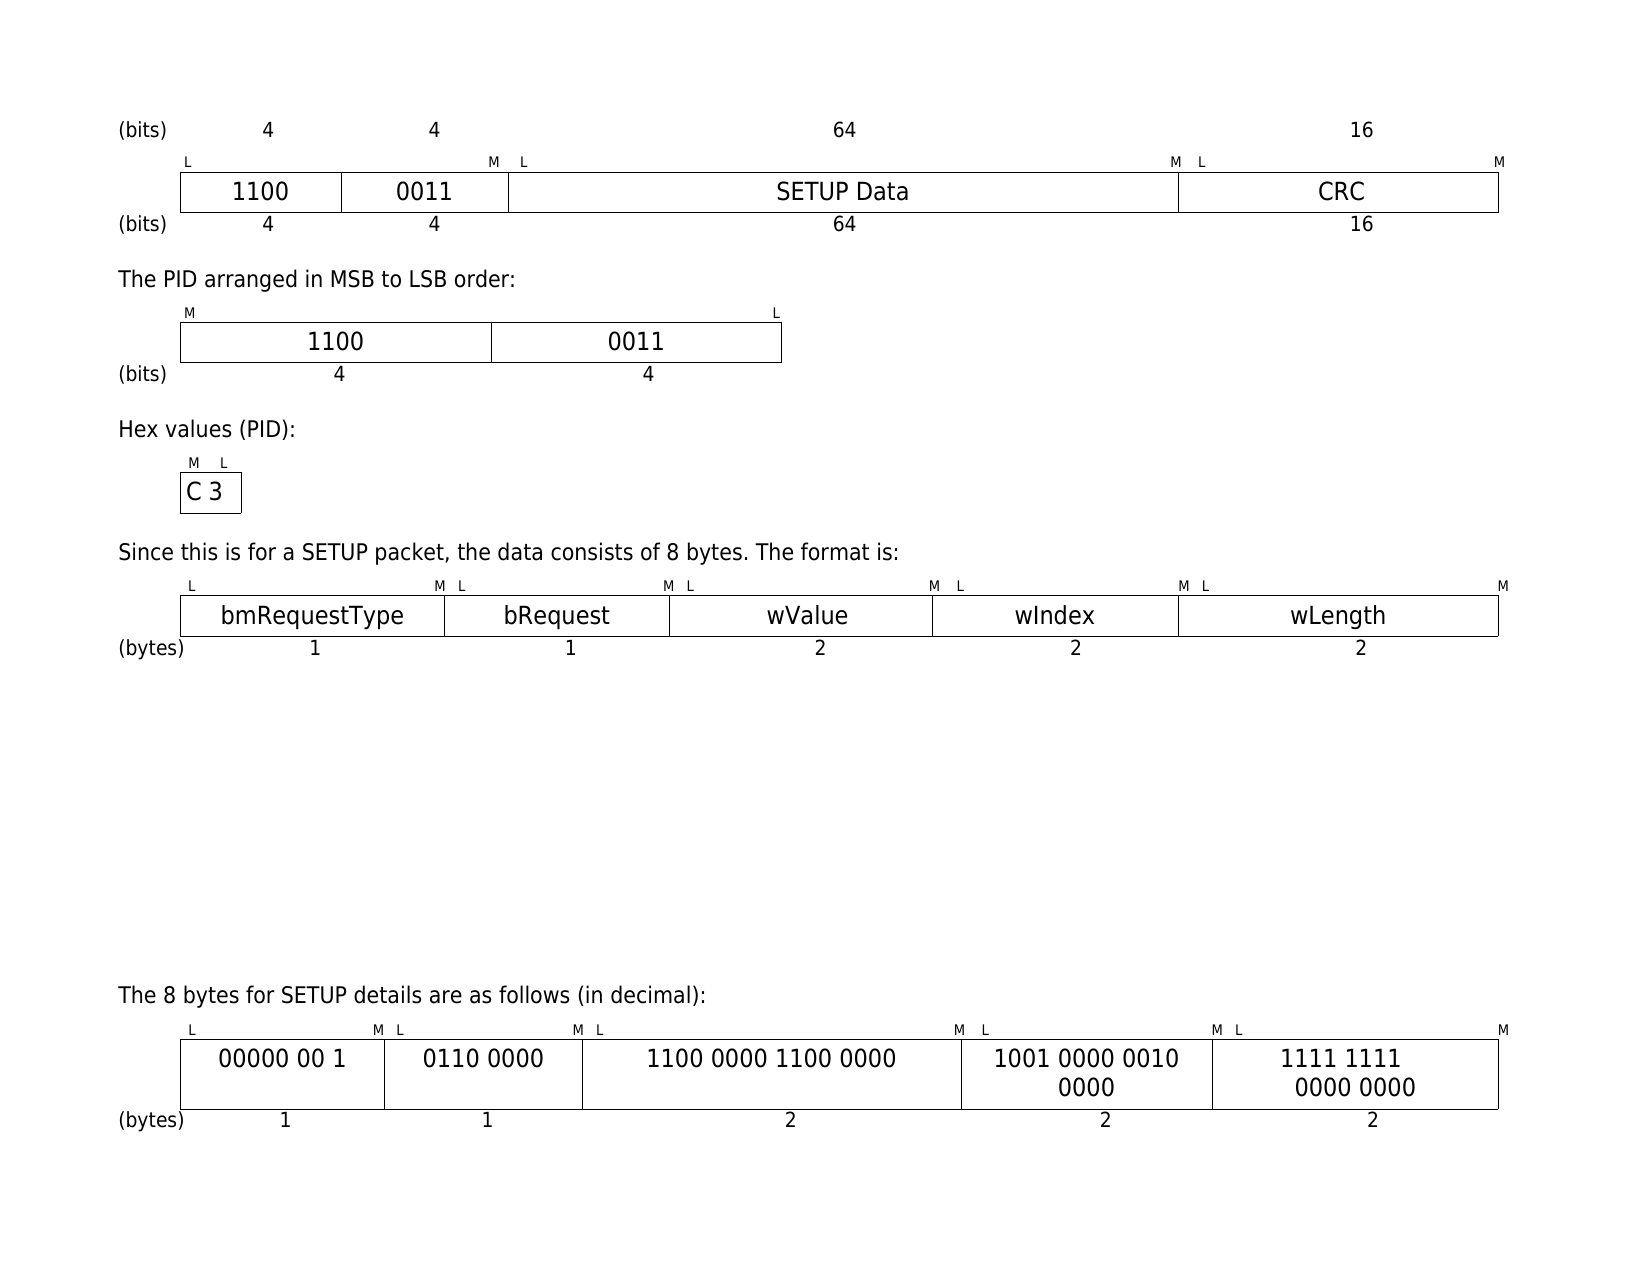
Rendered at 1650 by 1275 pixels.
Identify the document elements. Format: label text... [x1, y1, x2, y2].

table_header wValue [670, 596, 932, 636]
text (bits) 4 4 64 16 [118, 118, 1532, 142]
table_header C 3 [181, 473, 241, 512]
table_header 1111 1111 0000 0000 [1213, 1040, 1498, 1108]
table_header wLength [1179, 596, 1498, 636]
table_header wIndex [933, 596, 1178, 636]
table_header 1100 [181, 173, 341, 212]
text (bytes) 1 1 2 2 2 [118, 1108, 1532, 1133]
table_header 1100 0000 1100 0000 [583, 1040, 961, 1108]
table_header SETUP Data [509, 173, 1178, 212]
text The PID arranged in MSB to LSB order: [118, 266, 1532, 292]
table_header bRequest [445, 596, 669, 636]
table_header 00000 00 1 [181, 1040, 384, 1108]
text L M L M L M L M L M [118, 1009, 1532, 1038]
table_header 1001 0000 0010 0000 [962, 1040, 1212, 1108]
text (bits) 4 4 [118, 362, 1532, 387]
table_header 0011 [342, 173, 508, 212]
table_header 0110 0000 [385, 1040, 582, 1108]
table_header 1100 [181, 323, 491, 362]
table_header CRC [1179, 173, 1498, 212]
text The 8 bytes for SETUP details are as follows (in decimal): [118, 983, 1532, 1009]
table_header 0011 [492, 323, 781, 362]
text Since this is for a SETUP packet, the data consists of 8 bytes. The format is: [118, 539, 1532, 566]
text M L [118, 292, 1532, 322]
text (bytes) 1 1 2 2 2 [118, 636, 1532, 660]
text (bits) 4 4 64 16 [118, 212, 1532, 237]
text L M L M L M L M L M [118, 566, 1532, 595]
text Hex values (PID): [118, 416, 1532, 443]
table_header bmRequestType [181, 596, 444, 636]
text L M L M L M [118, 142, 1532, 172]
text M L [118, 443, 1532, 472]
